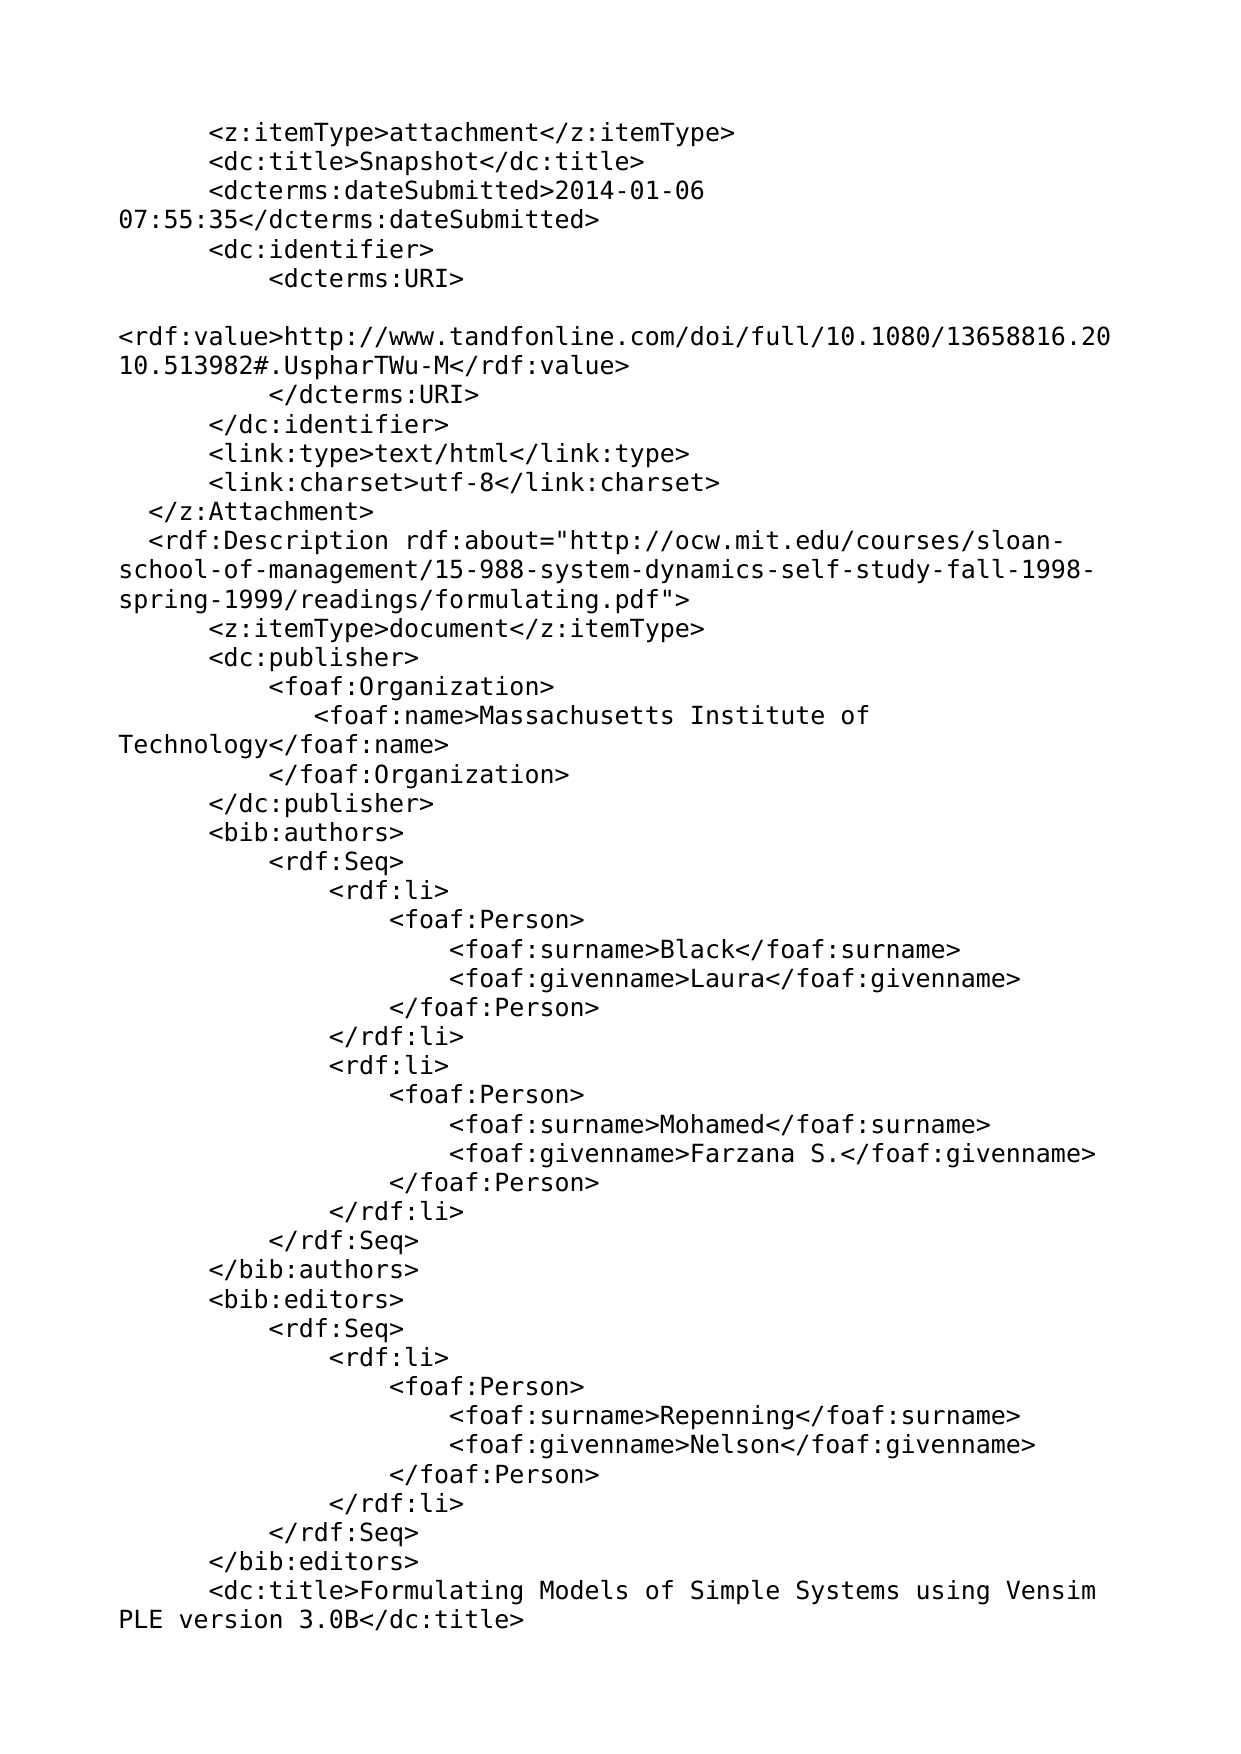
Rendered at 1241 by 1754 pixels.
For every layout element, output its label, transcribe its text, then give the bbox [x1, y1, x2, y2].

text <z:itemType>attachment</z:itemType> <dc:title>Snapshot</dc:title> <dcterms:dateSubmitted>2014-01-06 07:55:35</dcterms:dateSubmitted> <dc:identifier> <dcterms:URI> <rdf:value>http://www.tandfonline.com/doi/full/10.1080/13658816.2010.513982#.UspharTWu-M</rdf:value> </dcterms:URI> </dc:identifier> <link:type>text/html</link:type> <link:charset>utf-8</link:charset> </z:Attachment> <rdf:Description rdf:about="http://ocw.mit.edu/courses/sloan-school-of-management/15-988-system-dynamics-self-study-fall-1998-spring-1999/readings/formulating.pdf"> <z:itemType>document</z:itemType> <dc:publisher> <foaf:Organization> <foaf:name>Massachusetts Institute of Technology</foaf:name> </foaf:Organization> </dc:publisher> <bib:authors> <rdf:Seq> <rdf:li> <foaf:Person> <foaf:surname>Black</foaf:surname> <foaf:givenname>Laura</foaf:givenname> </foaf:Person> </rdf:li> <rdf:li> <foaf:Person> <foaf:surname>Mohamed</foaf:surname> <foaf:givenname>Farzana S.</foaf:givenname> </foaf:Person> </rdf:li> </rdf:Seq> </bib:authors> <bib:editors> <rdf:Seq> <rdf:li> <foaf:Person> <foaf:surname>Repenning</foaf:surname> <foaf:givenname>Nelson</foaf:givenname> </foaf:Person> </rdf:li> </rdf:Seq> </bib:editors> <dc:title>Formulating Models of Simple Systems using Vensim PLE version 3.0B</dc:title> [118, 118, 1122, 1635]
